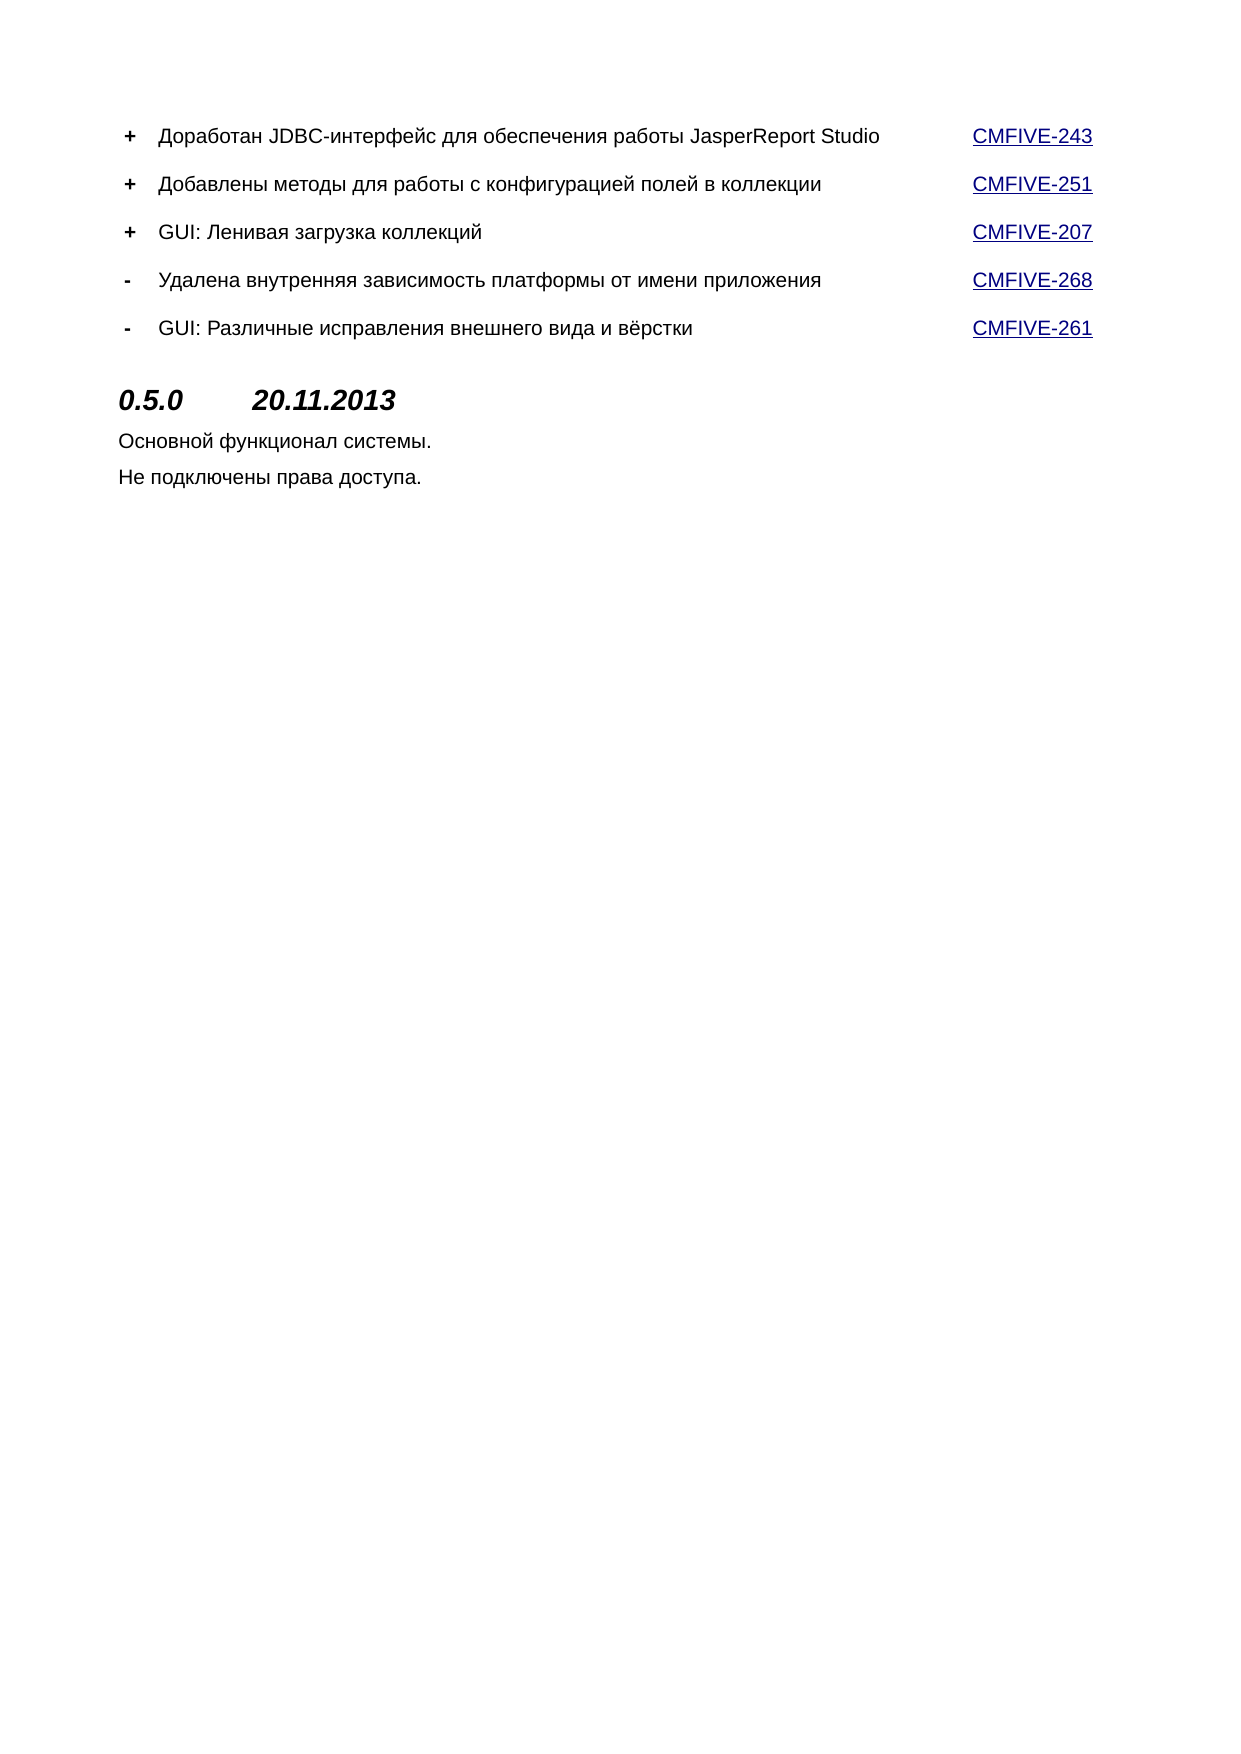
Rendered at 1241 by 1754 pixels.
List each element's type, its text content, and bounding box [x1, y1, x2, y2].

table_cell + [118, 118, 152, 166]
table_cell Добавлены методы для работы с конфигурацией полей в коллекции [153, 166, 966, 214]
table_cell CMFIVE-207 [966, 214, 1123, 262]
table_cell Доработан JDBC-интерфейс для обеспечения работы JasperReport Studio [153, 118, 966, 166]
subtitle 0.5.0 20.11.2013 [118, 383, 1122, 416]
table_cell CMFIVE-268 [966, 262, 1123, 310]
table_cell CMFIVE-251 [966, 166, 1123, 214]
table_cell Удалена внутренняя зависимость платформы от имени приложения [153, 262, 966, 310]
table_cell + [118, 214, 152, 262]
table_cell + [118, 166, 152, 214]
text Не подключены права доступа. [118, 465, 1122, 489]
table_cell GUI: Ленивая загрузка коллекций [153, 214, 966, 262]
table_cell GUI: Различные исправления внешнего вида и вёрстки [153, 310, 966, 358]
text Основной функционал системы. [118, 429, 1122, 453]
table_cell CMFIVE-243 [966, 118, 1123, 166]
table_cell - [118, 310, 152, 358]
table_cell CMFIVE-261 [966, 310, 1123, 358]
table_cell - [118, 262, 152, 310]
